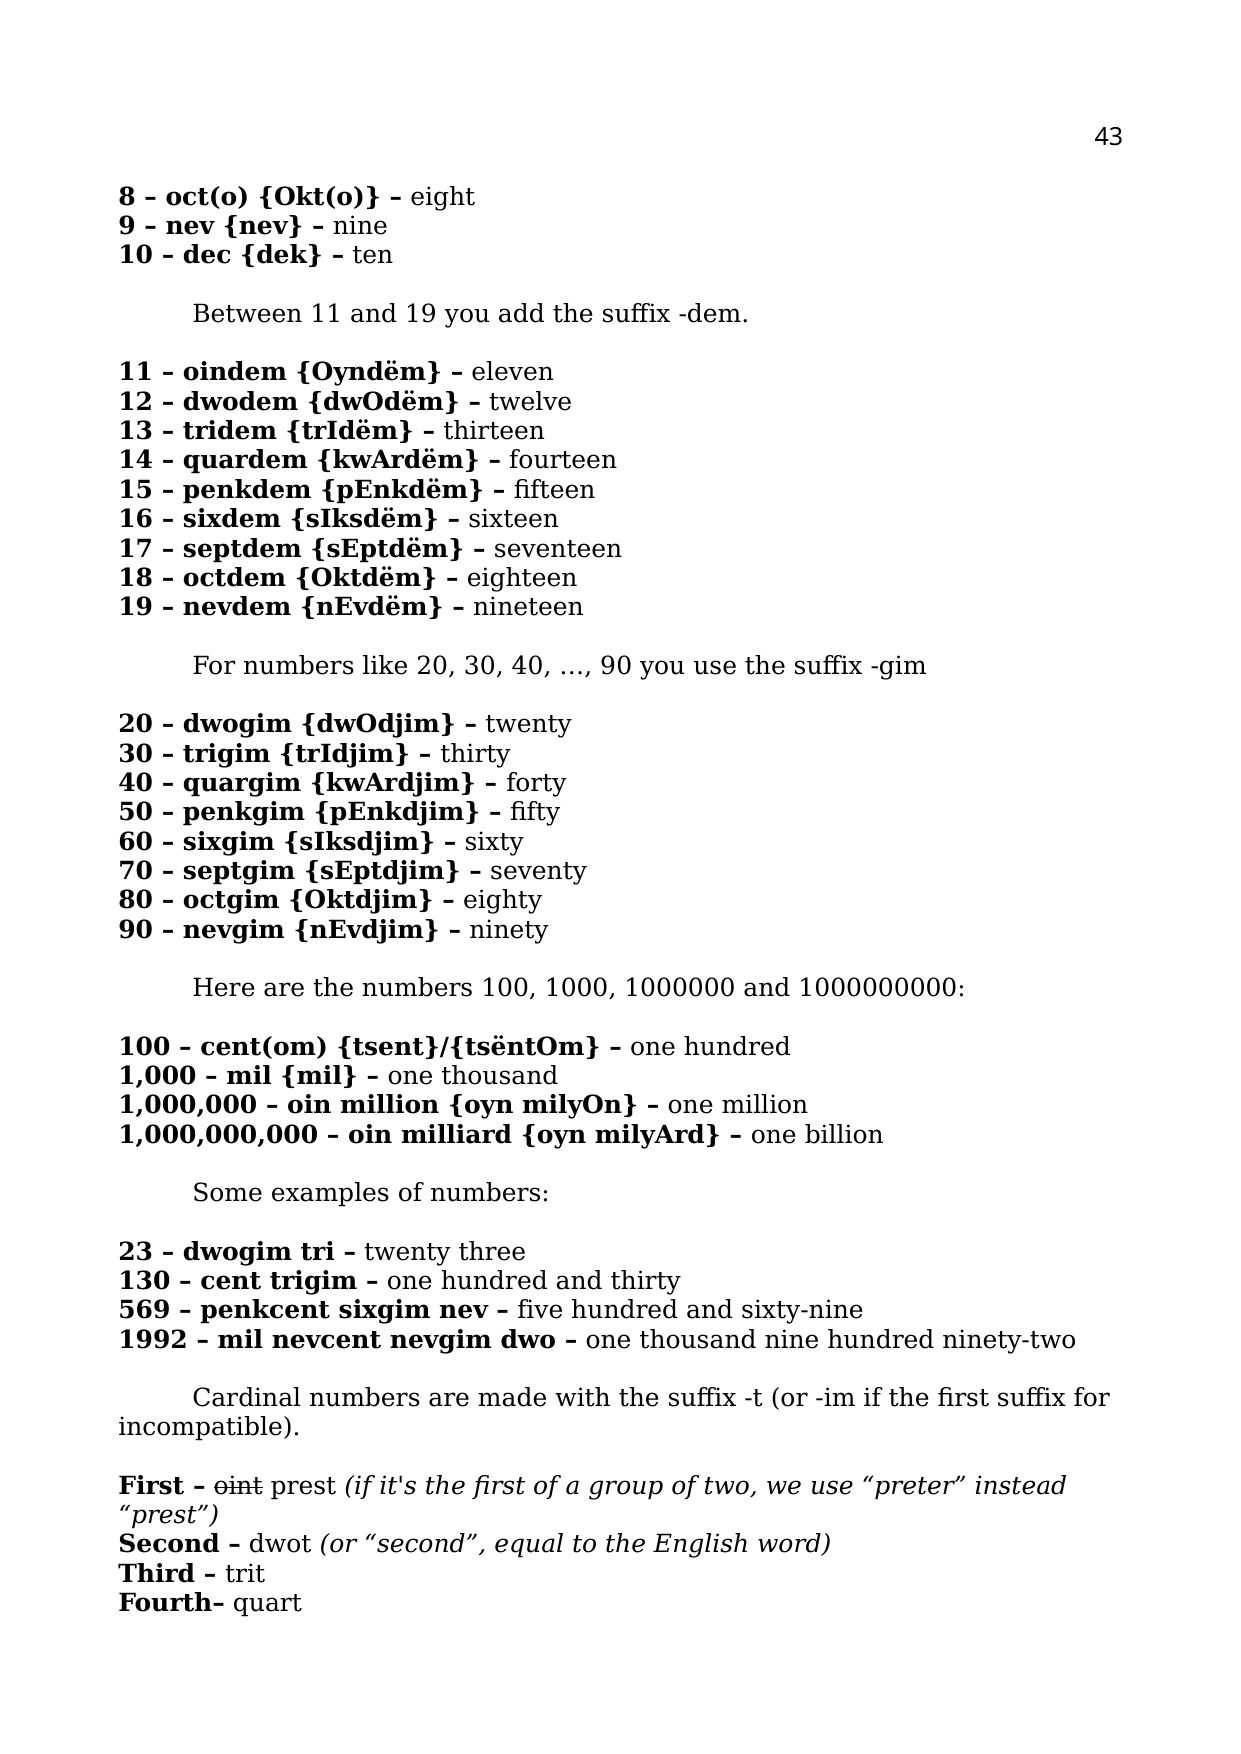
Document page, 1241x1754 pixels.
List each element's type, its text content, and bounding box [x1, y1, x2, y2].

text 80 – octgim {Oktdjim} – eighty [118, 885, 1123, 915]
text 14 – quardem {kwArdëm} – fourteen [118, 445, 1123, 475]
text Second – dwot (or “second”, equal to the English word) [118, 1529, 1123, 1559]
text Between 11 and 19 you add the suffix -dem. [118, 299, 1123, 328]
text 70 – septgim {sEptdjim} – seventy [118, 856, 1123, 885]
text Here are the numbers 100, 1000, 1000000 and 1000000000: [118, 973, 1123, 1002]
text 16 – sixdem {sIksdëm} – sixteen [118, 504, 1123, 533]
text Third – trit [118, 1559, 1123, 1588]
text 23 – dwogim tri – twenty three [118, 1237, 1123, 1266]
text Cardinal numbers are made with the suffix -t (or -im if the first suffix for incompatible). [118, 1383, 1123, 1442]
text 15 – penkdem {pEnkdëm} – fifteen [118, 475, 1123, 504]
text For numbers like 20, 30, 40, …, 90 you use the suffix -gim [118, 651, 1123, 680]
text 60 – sixgim {sIksdjim} – sixty [118, 827, 1123, 856]
text 90 – nevgim {nEvdjim} – ninety [118, 915, 1123, 944]
text 17 – septdem {sEptdëm} – seventeen [118, 533, 1123, 563]
text 8 – oct(o) {Okt(o)} – eight [118, 182, 1123, 211]
text 1992 – mil nevcent nevgim dwo – one thousand nine hundred ninety-two [118, 1325, 1123, 1354]
text 569 – penkcent sixgim nev – five hundred and sixty-nine [118, 1295, 1123, 1325]
text 1,000 – mil {mil} – one thousand [118, 1061, 1123, 1090]
text 20 – dwogim {dwOdjim} – twenty [118, 709, 1123, 738]
text 100 – cent(om) {tsent}/{tsëntOm} – one hundred [118, 1032, 1123, 1061]
text 19 – nevdem {nEvdëm} – nineteen [118, 592, 1123, 622]
text First – oint prest (if it's the first of a group of two, we use “preter” instead “prest”) [118, 1471, 1123, 1529]
text 10 – dec {dek} – ten [118, 240, 1123, 270]
text 1,000,000,000 – oin milliard {oyn milyArd} – one billion [118, 1120, 1123, 1149]
text 18 – octdem {Oktdëm} – eighteen [118, 563, 1123, 592]
text 13 – tridem {trIdëm} – thirteen [118, 416, 1123, 445]
text 12 – dwodem {dwOdëm} – twelve [118, 387, 1123, 416]
text 130 – cent trigim – one hundred and thirty [118, 1266, 1123, 1295]
text 1,000,000 – oin million {oyn milyOn} – one million [118, 1090, 1123, 1120]
text 50 – penkgim {pEnkdjim} – fifty [118, 797, 1123, 827]
text Fourth– quart [118, 1588, 1123, 1617]
text 40 – quargim {kwArdjim} – forty [118, 768, 1123, 797]
text Some examples of numbers: [118, 1178, 1123, 1207]
text 11 – oindem {Oyndëm} – eleven [118, 357, 1123, 387]
text 30 – trigim {trIdjim} – thirty [118, 738, 1123, 768]
text 9 – nev {nev} – nine [118, 211, 1123, 240]
